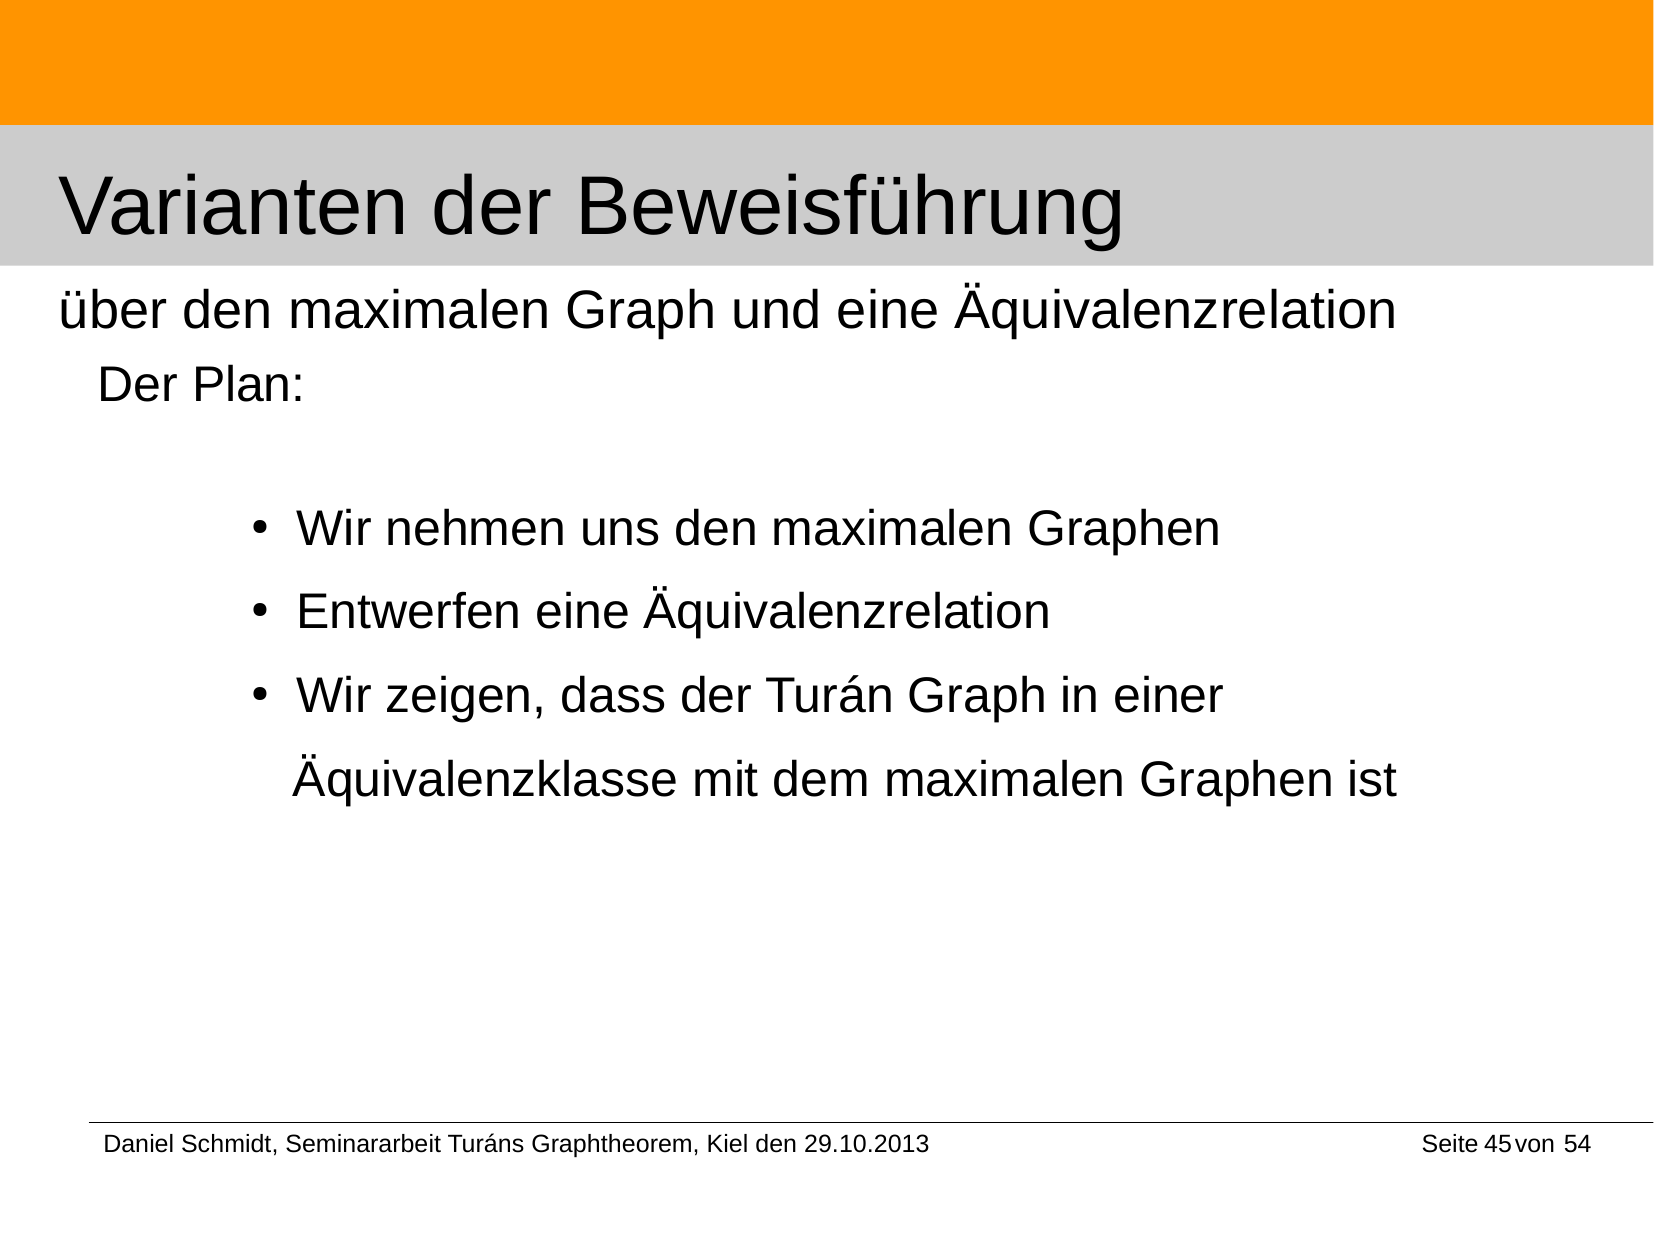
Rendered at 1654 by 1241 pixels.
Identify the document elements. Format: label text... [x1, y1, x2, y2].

text_box Wir nehmen uns den maximalen Graphen Entwerfen eine Äquivalenzrelation Wir zeigen, dass der Turán Graph in einer Äquivalenzklasse mit dem maximalen Graphen ist [236, 464, 1418, 787]
text_box 54 [1549, 1121, 1654, 1193]
text_box Der Plan: [82, 348, 356, 465]
text_box [1469, 1122, 1549, 1165]
title über den maximalen Graph und eine Äquivalenzrelation [50, 238, 1654, 349]
title Varianten der Beweisführung [50, 143, 1359, 238]
text_box Seite [1406, 1122, 1469, 1165]
